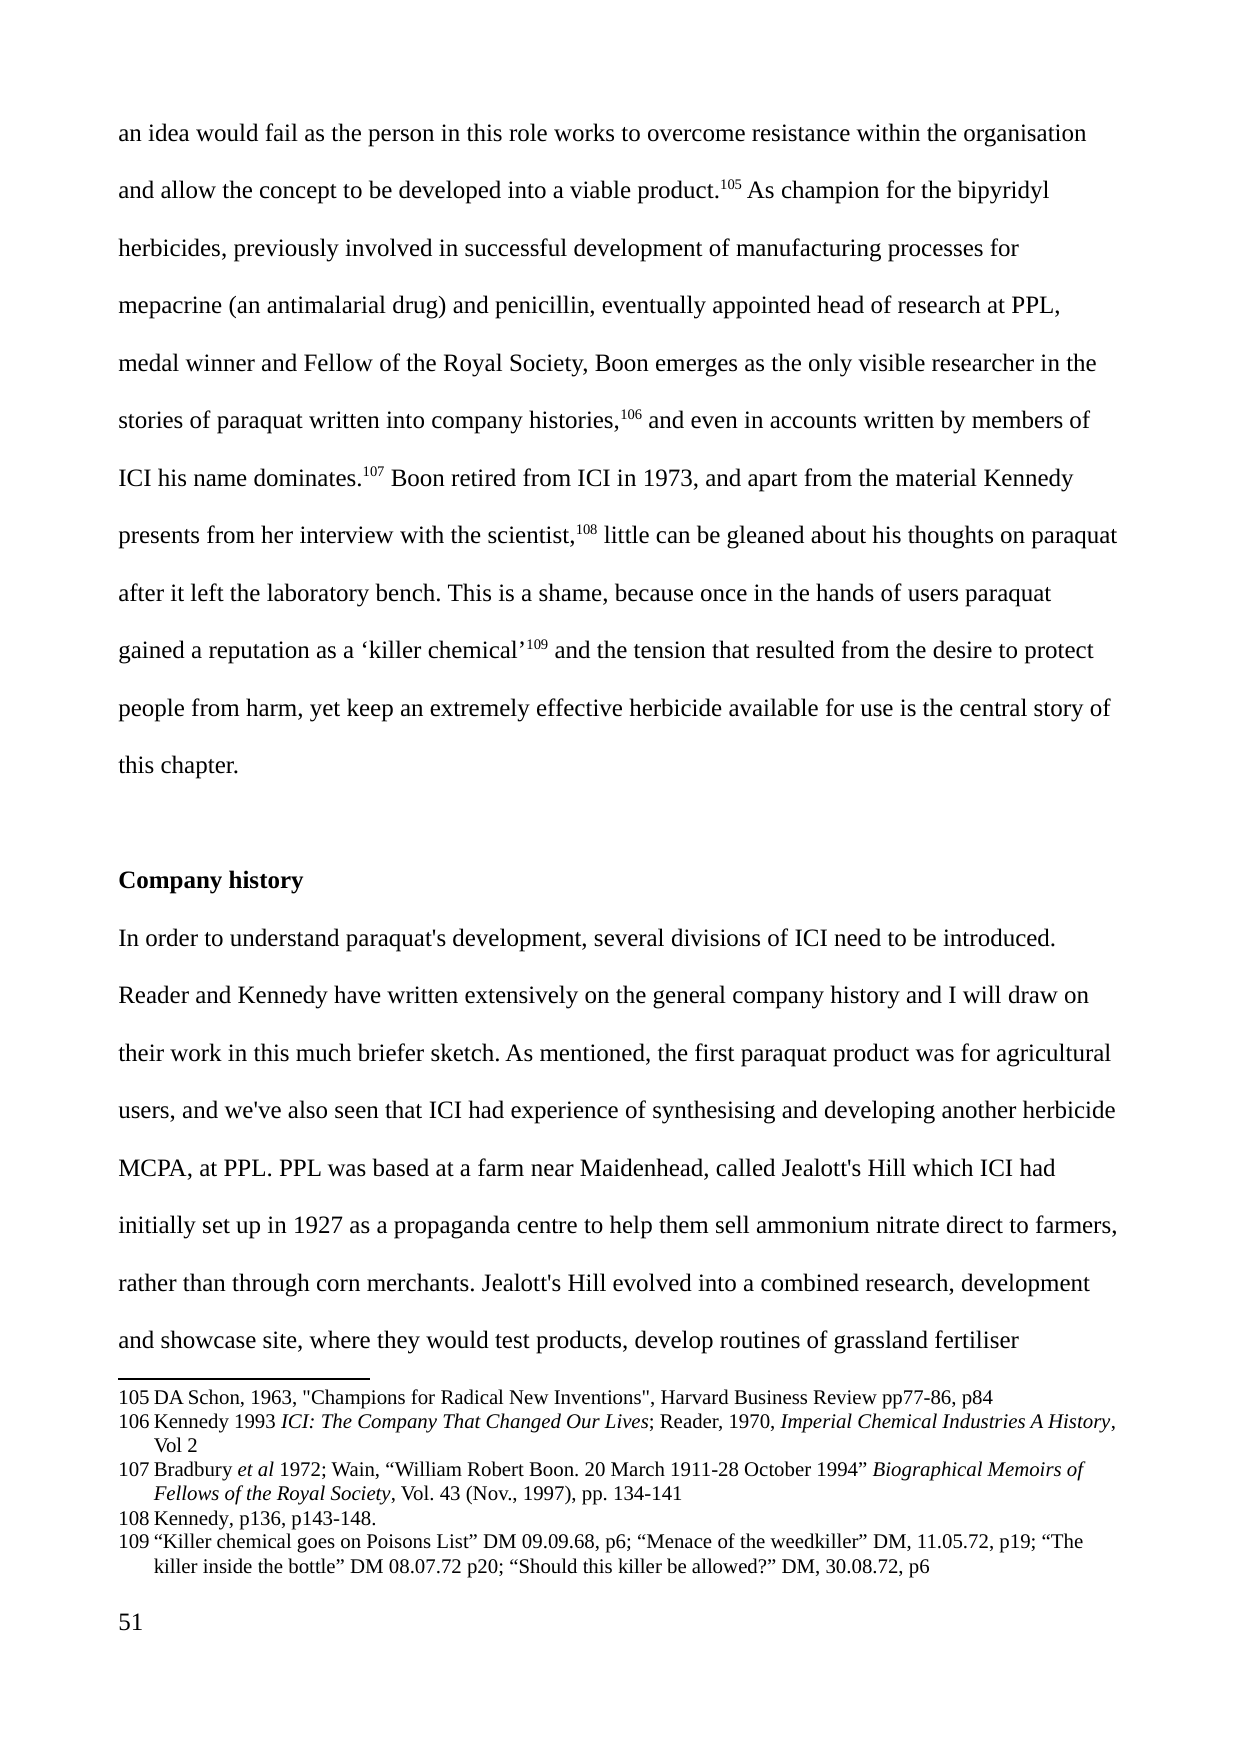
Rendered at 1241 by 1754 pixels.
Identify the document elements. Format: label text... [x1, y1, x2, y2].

text In order to understand paraquat's development, several divisions of ICI need to be introduced. Reader and Kennedy have written extensively on the general company history and I will draw on their work in this much briefer sketch. As mentioned, the first paraquat product was for agricultural users, and we've also seen that ICI had experience of synthesising and developing another herbicide MCPA, at PPL. PPL was based at a farm near Maidenhead, called Jealott's Hill which ICI had initially set up in 1927 as a propaganda centre to help them sell ammonium nitrate direct to farmers, rather than through corn merchants. Jealott's Hill evolved into a combined research, development and showcase site, where they would test products, develop routines of grassland fertiliser [118, 923, 1122, 1354]
text an idea would fail as the person in this role works to overcome resistance within the organisation and allow the concept to be developed into a viable product. As champion for the bipyridyl herbicides, previously involved in successful development of manufacturing processes for mepacrine (an antimalarial drug) and penicillin, eventually appointed head of research at PPL, medal winner and Fellow of the Royal Society, Boon emerges as the only visible researcher in the stories of paraquat written into company histories, and even in accounts written by members of ICI his name dominates. Boon retired from ICI in 1973, and apart from the material Kennedy presents from her interview with the scientist, little can be gleaned about his thoughts on paraquat after it left the laboratory bench. This is a shame, because once in the hands of users paraquat gained a reputation as a ‘killer chemical’ and the tension that resulted from the desire to protect people from harm, yet keep an extremely effective herbicide available for use is the central story of this chapter. [118, 118, 1122, 779]
text DA Schon, 1963, "Champions for Radical New Inventions", Harvard Business Review pp77-86, p84 [118, 1385, 1122, 1409]
text Kennedy, p136, p143-148. [118, 1505, 1122, 1529]
text Kennedy 1993 ICI: The Company That Changed Our Lives; Reader, 1970, Imperial Chemical Industries A History, Vol 2 [118, 1409, 1122, 1457]
text “Killer chemical goes on Poisons List” DM 09.09.68, p6; “Menace of the weedkiller” DM, 11.05.72, p19; “The killer inside the bottle” DM 08.07.72 p20; “Should this killer be allowed?” DM, 30.08.72, p6 [118, 1529, 1122, 1578]
text Bradbury et al 1972; Wain, “William Robert Boon. 20 March 1911-28 October 1994” Biographical Memoirs of Fellows of the Royal Society, Vol. 43 (Nov., 1997), pp. 134-141 [118, 1457, 1122, 1505]
text Company history [118, 866, 1122, 894]
